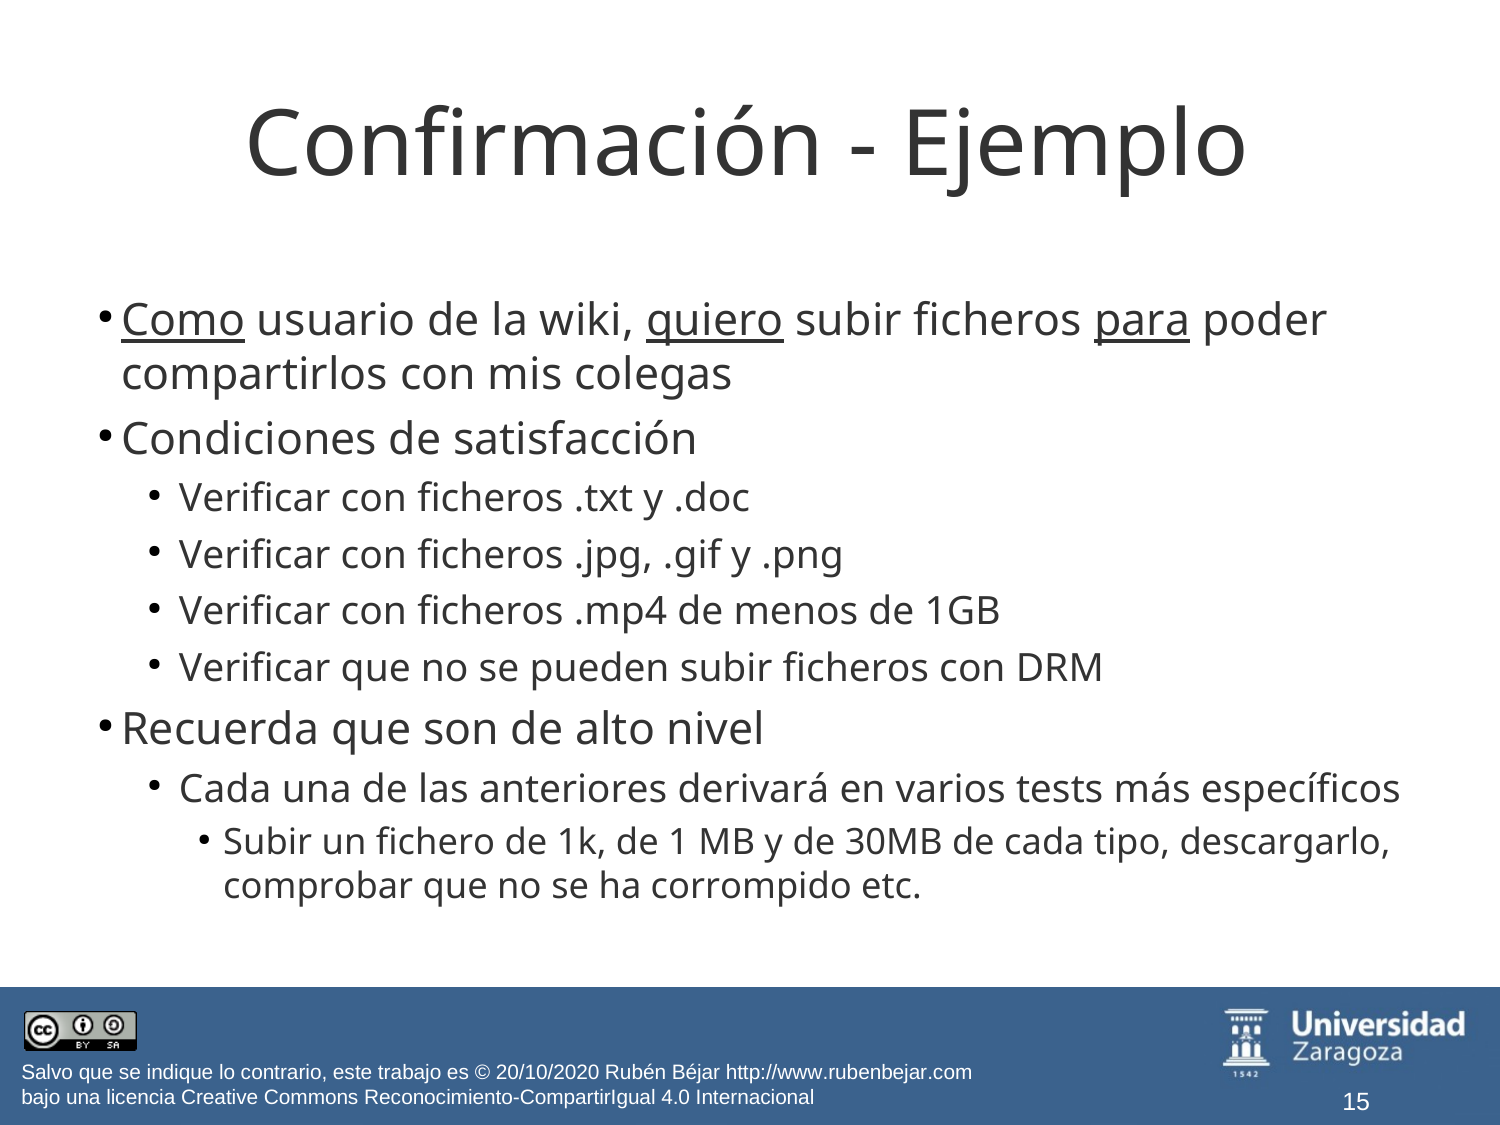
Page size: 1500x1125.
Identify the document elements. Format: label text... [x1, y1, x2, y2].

list Como usuario de la wiki, quiero subir ficheros para poder compartirlos con mis colegas Condiciones de satisfacción Verificar con ficheros .txt y .doc Verificar con ficheros .jpg, .gif y .png Verificar con ficheros .mp4 de menos de 1GB Verificar que no se pueden subir ficheros con DRM Recuerda que son de alto nivel Cada una de las anteriores derivará en varios tests más específicos Subir un fichero de 1k, de 1 MB y de 30MB de cada tipo, descargarlo, comprobar que no se ha corrompido etc. [82, 283, 1418, 957]
picture [0, 987, 1500, 1125]
title Confirmación - Ejemplo [74, 21, 1420, 257]
